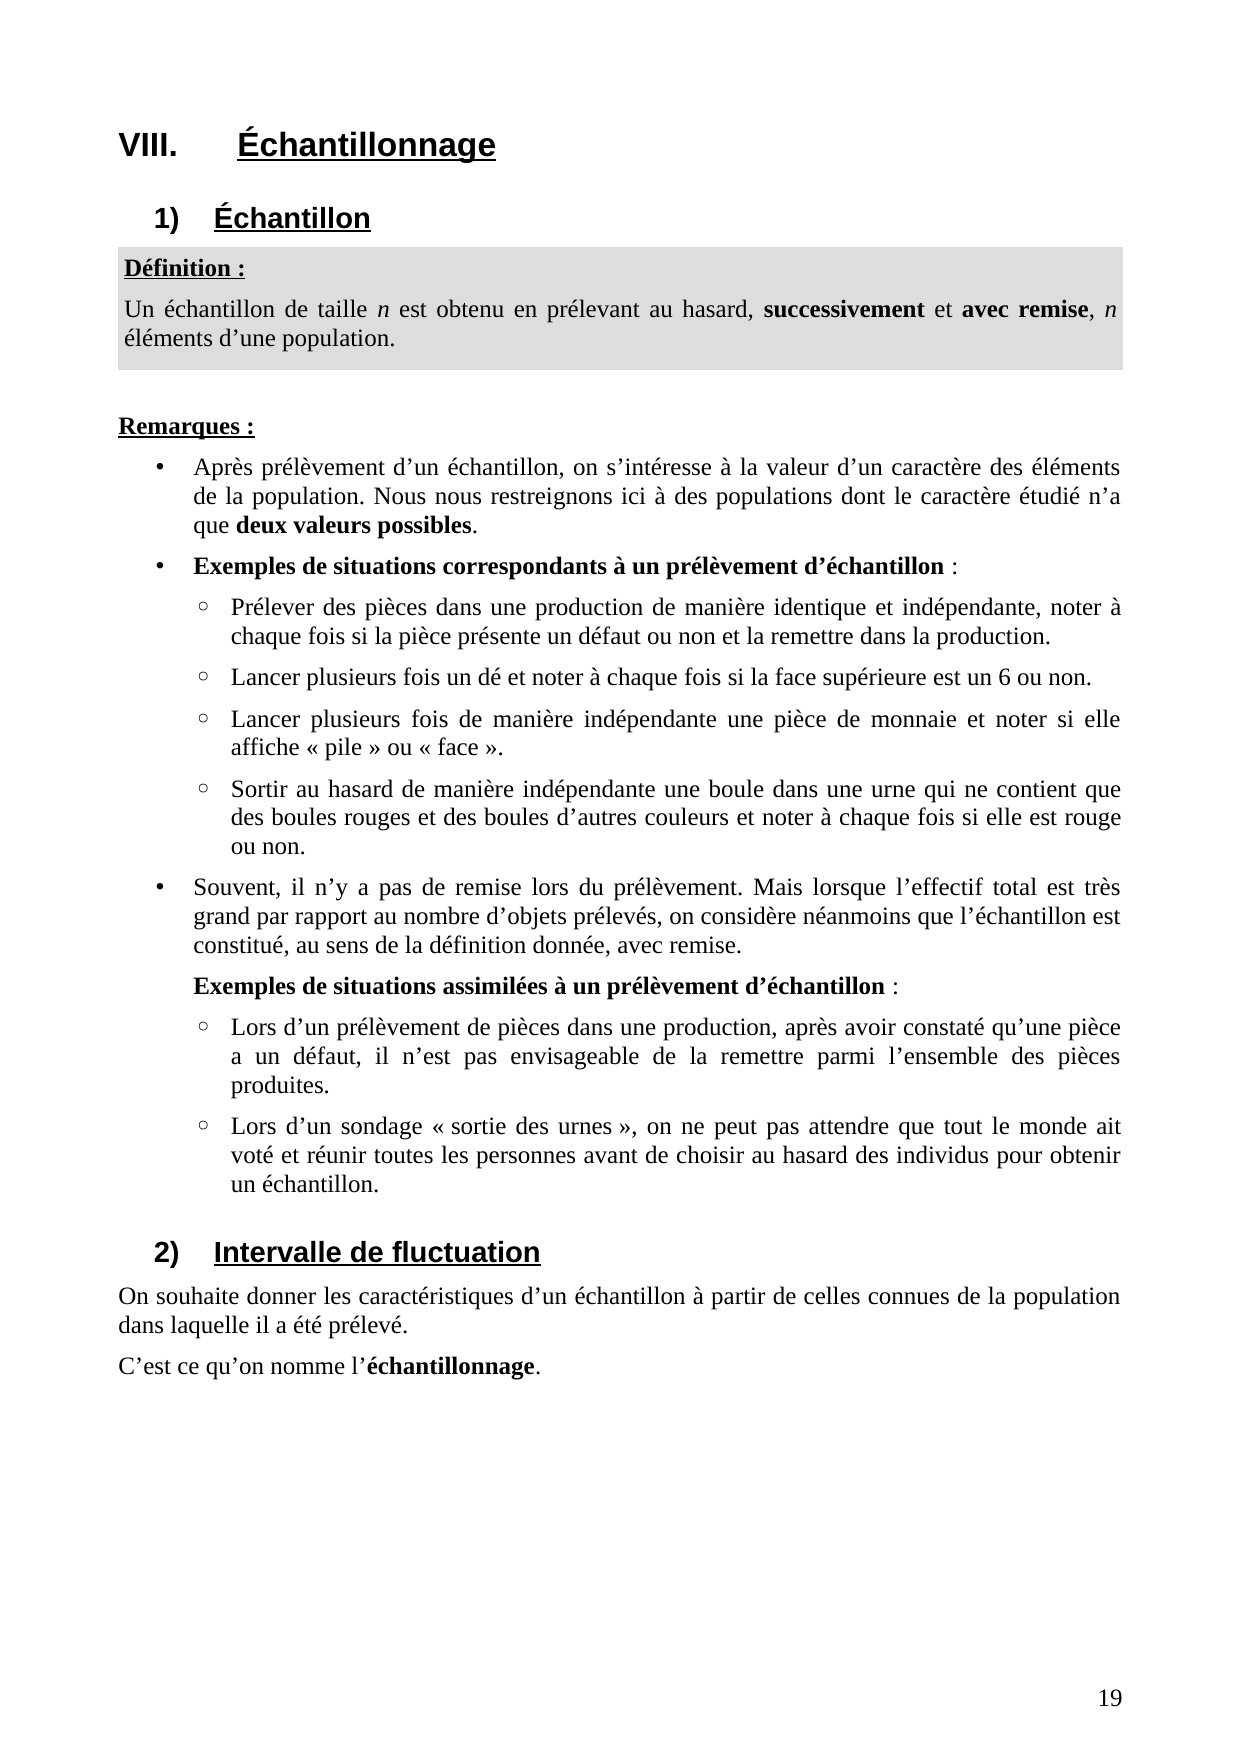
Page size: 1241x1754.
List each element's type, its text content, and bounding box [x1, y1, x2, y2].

list Après prélèvement d’un échantillon, on s’intéresse à la valeur d’un caractère des éléments de la population. Nous nous restreignons ici à des populations dont le caractère étudié n’a que deux valeurs possibles. [156, 452, 1122, 539]
list Lors d’un prélèvement de pièces dans une production, après avoir constaté qu’une pièce a un défaut, il n’est pas envisageable de la remettre parmi l’ensemble des pièces produites. [193, 1012, 1122, 1099]
list Lancer plusieurs fois un dé et noter à chaque fois si la face supérieure est un 6 ou non. [193, 662, 1122, 691]
text Remarques : [118, 411, 1122, 440]
text On souhaite donner les caractéristiques d’un échantillon à partir de celles connues de la population dans laquelle il a été prélevé. [118, 1281, 1122, 1338]
text C’est ce qu’on nomme l’échantillonnage. [118, 1351, 1122, 1380]
list Lors d’un sondage « sortie des urnes », on ne peut pas attendre que tout le monde ait voté et réunir toutes les personnes avant de choisir au hasard des individus pour obtenir un échantillon. [193, 1111, 1122, 1197]
table_header Définition : Un échantillon de taille n est obtenu en prélevant au hasard, successivement et avec remise, n éléments d’une population. [118, 247, 1123, 370]
list Souvent, il n’y a pas de remise lors du prélèvement. Mais lorsque l’effectif total est très grand par rapport au nombre d’objets prélevés, on considère néanmoins que l’échantillon est constitué, au sens de la définition donnée, avec remise. [156, 872, 1122, 959]
list Prélever des pièces dans une production de manière identique et indépendante, noter à chaque fois si la pièce présente un défaut ou non et la remettre dans la production. [193, 592, 1122, 650]
list Exemples de situations assimilées à un prélèvement d’échantillon : [156, 971, 1122, 1000]
subtitle Intervalle de fluctuation [153, 1235, 1122, 1268]
subtitle Échantillonnage [118, 125, 1122, 164]
list Exemples de situations correspondants à un prélèvement d’échantillon : [156, 551, 1122, 580]
list Sortir au hasard de manière indépendante une boule dans une urne qui ne contient que des boules rouges et des boules d’autres couleurs et noter à chaque fois si elle est rouge ou non. [193, 774, 1122, 860]
subtitle Échantillon [153, 201, 1122, 235]
list Lancer plusieurs fois de manière indépendante une pièce de monnaie et noter si elle affiche « pile » ou « face ». [193, 704, 1122, 761]
